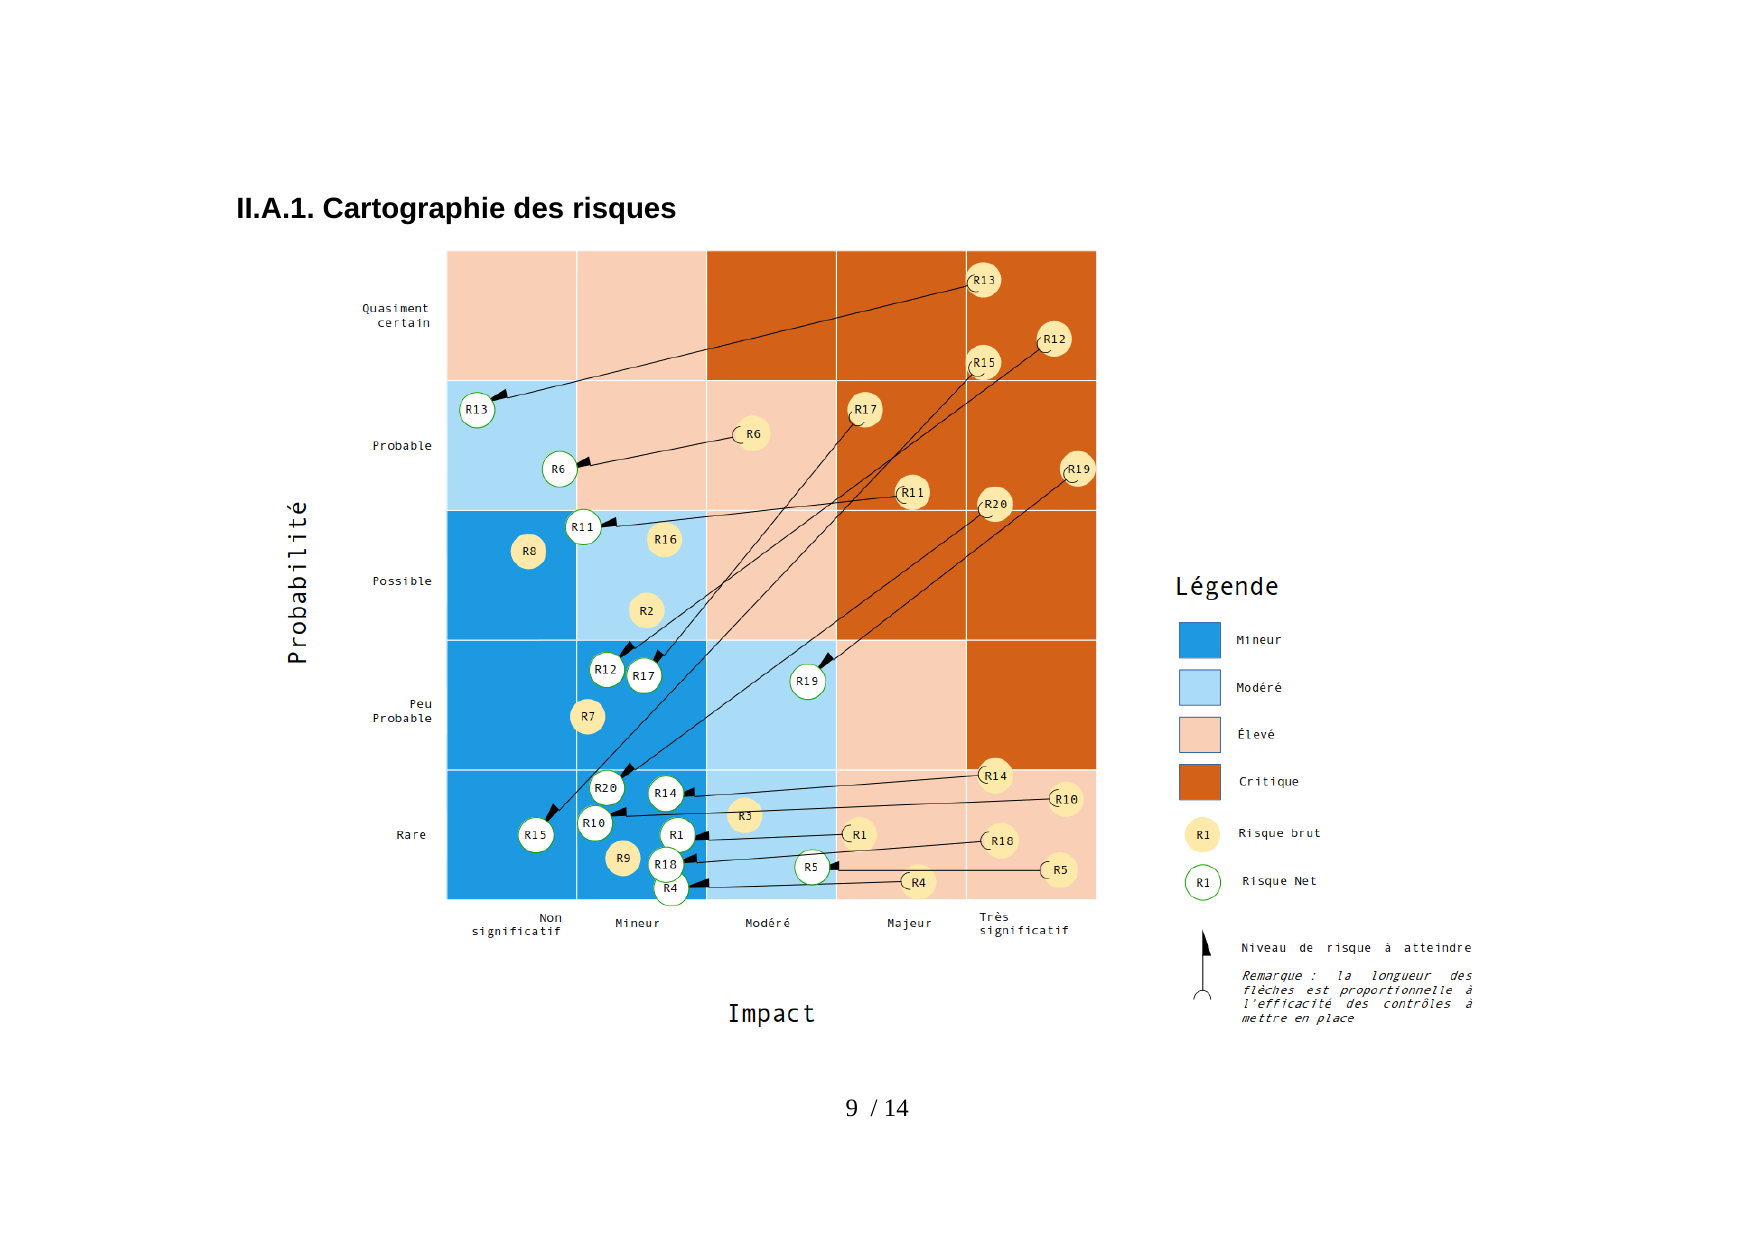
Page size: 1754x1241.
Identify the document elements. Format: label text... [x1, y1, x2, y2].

picture [265, 237, 1489, 1036]
subtitle Cartographie des risques [118, 191, 1636, 225]
